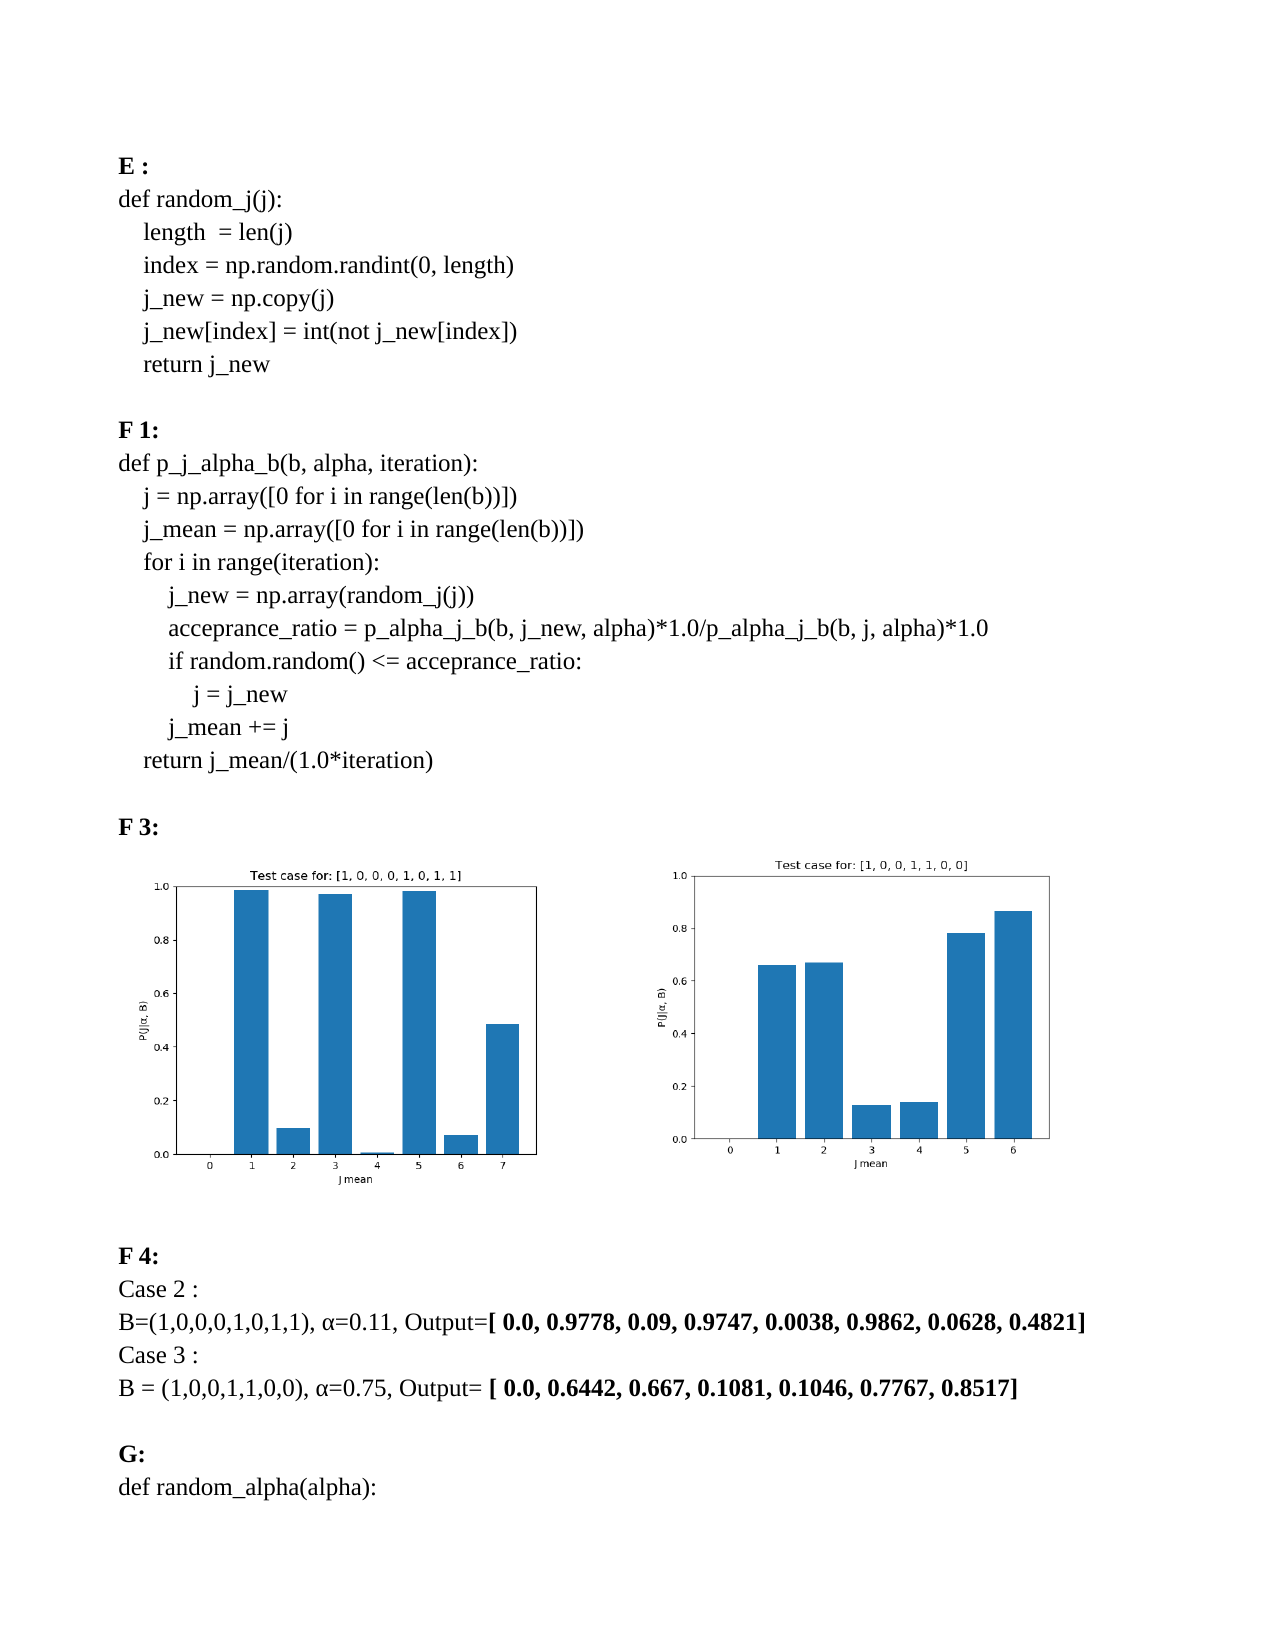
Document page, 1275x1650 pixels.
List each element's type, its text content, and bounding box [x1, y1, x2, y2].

text j_new = np.array(random_j(j)) [118, 580, 1157, 609]
text F 3: [118, 812, 1157, 840]
text E : [118, 151, 1157, 180]
text j_new = np.copy(j) [118, 283, 1157, 312]
text def random_alpha(alpha): [118, 1472, 1157, 1501]
text j_mean += j [118, 712, 1157, 741]
text Case 3 : [118, 1340, 1157, 1369]
text j = j_new [118, 679, 1157, 708]
text B = (1,0,0,1,1,0,0), α=0.75, Output= [ 0.0, 0.6442, 0.667, 0.1081, 0.1046, 0.7767, 0.8517] [118, 1373, 1157, 1402]
text acceprance_ratio = p_alpha_j_b(b, j_new, alpha)*1.0/p_alpha_j_b(b, j, alpha)*1.0 [118, 613, 1157, 642]
text if random.random() <= acceprance_ratio: [118, 646, 1157, 675]
picture [118, 844, 582, 1192]
text return j_new [118, 349, 1157, 378]
text F 1: [118, 415, 1157, 444]
text Case 2 : [118, 1274, 1157, 1303]
text B=(1,0,0,0,1,0,1,1), α=0.11, Output=[ 0.0, 0.9778, 0.09, 0.9747, 0.0038, 0.9862, 0.0628, 0.4821] [118, 1307, 1157, 1336]
text j_new[index] = int(not j_new[index]) [118, 316, 1157, 345]
text F 4: [118, 1241, 1157, 1269]
text return j_mean/(1.0*iteration) [118, 746, 1157, 774]
text for i in range(iteration): [118, 547, 1157, 576]
text def p_j_alpha_b(b, alpha, iteration): [118, 448, 1157, 477]
picture [637, 834, 1094, 1176]
text G: [118, 1439, 1157, 1468]
text def random_j(j): [118, 184, 1157, 213]
text j_mean = np.array([0 for i in range(len(b))]) [118, 514, 1157, 543]
text length = len(j) [118, 217, 1157, 246]
text index = np.random.randint(0, length) [118, 250, 1157, 279]
text j = np.array([0 for i in range(len(b))]) [118, 481, 1157, 510]
